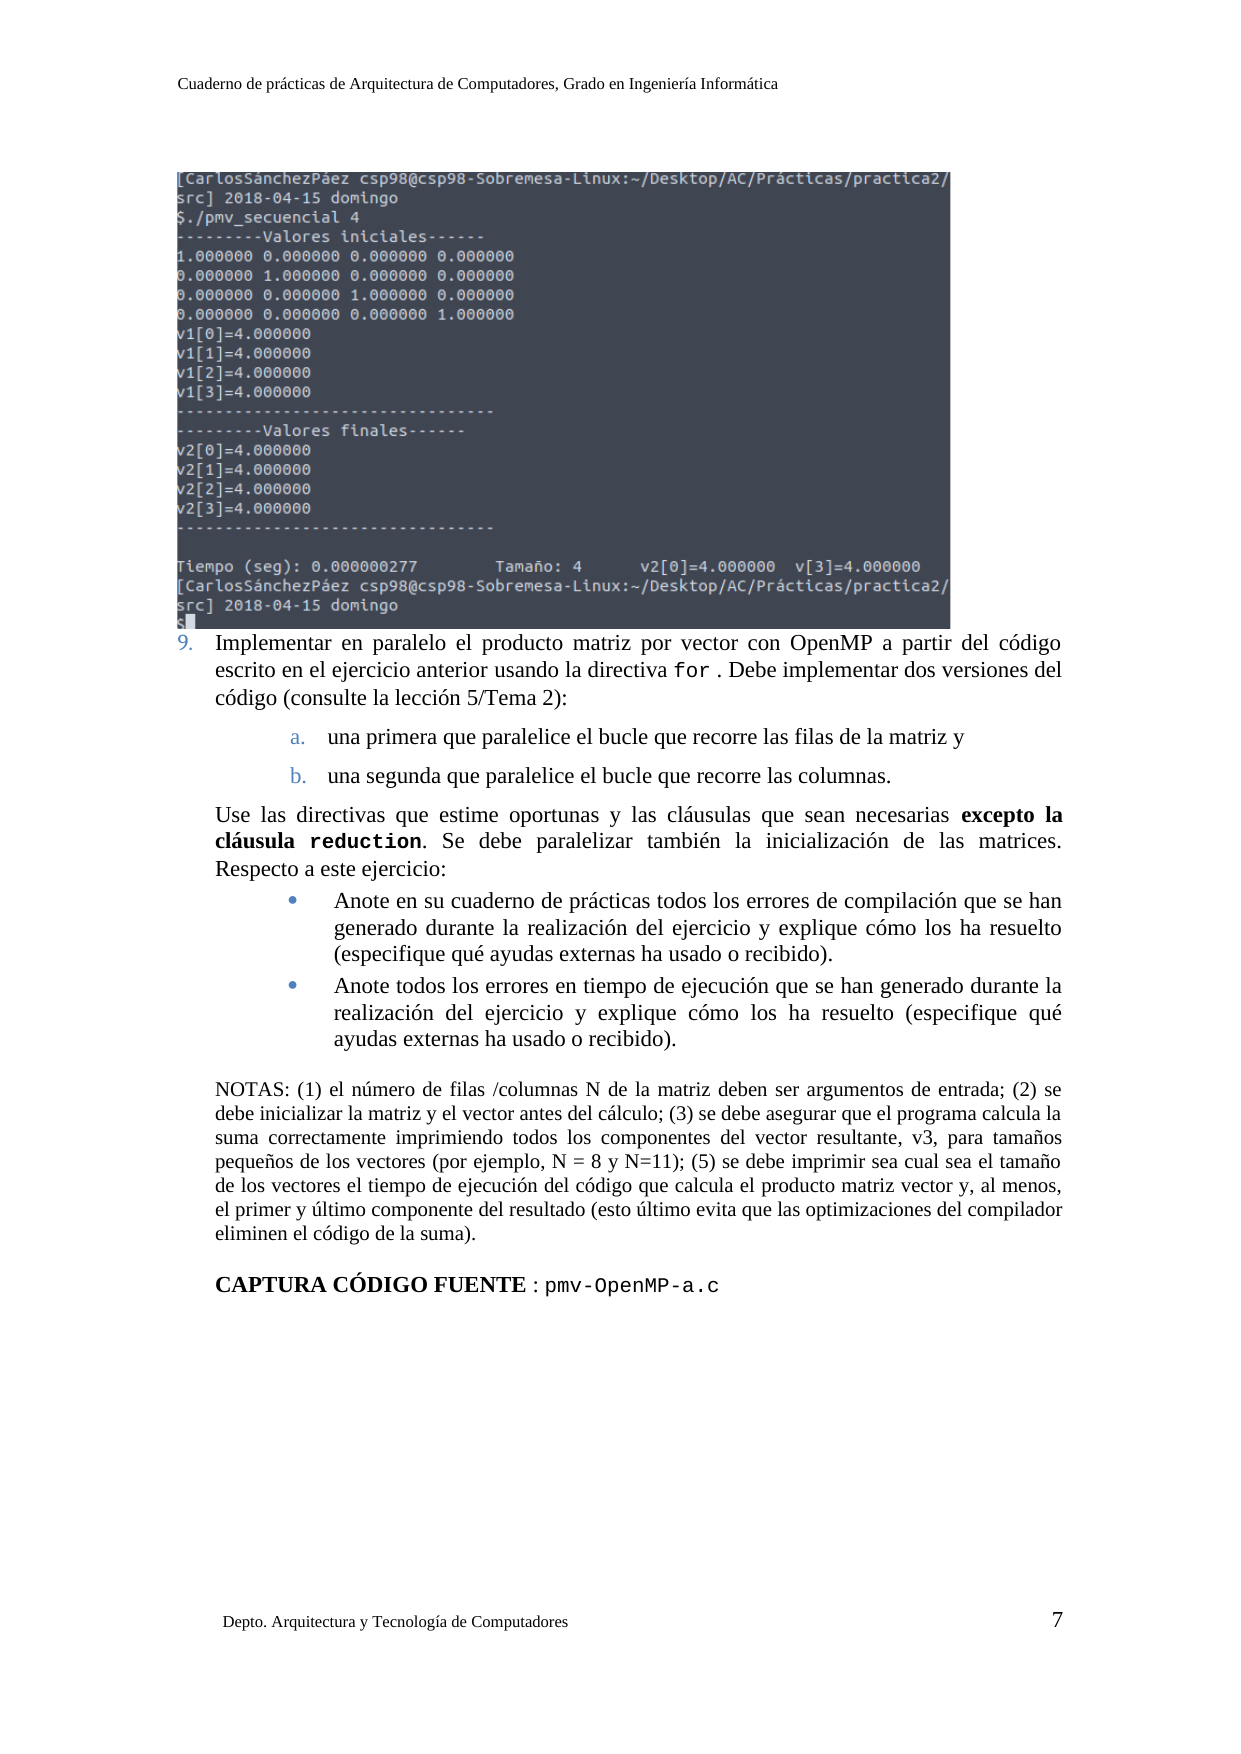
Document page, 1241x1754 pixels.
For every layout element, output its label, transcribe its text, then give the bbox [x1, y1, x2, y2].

list una primera que paralelice el bucle que recorre las filas de la matriz y [290, 723, 1063, 749]
list Implementar en paralelo el producto matriz por vector con OpenMP a partir del código escrito en el ejercicio anterior usando la directiva for . Debe implementar dos versiones del código (consulte la lección 5/Tema 2): [177, 629, 1063, 711]
list Anote en su cuaderno de prácticas todos los errores de compilación que se han generado durante la realización del ejercicio y explique cómo los ha resuelto (especifique qué ayudas externas ha usado o recibido). [288, 887, 1063, 966]
text CAPTURA CÓDIGO FUENTE : pmv-OpenMP-a.c [215, 1271, 1063, 1299]
list Use las directivas que estime oportunas y las cláusulas que sean necesarias excepto la cláusula reduction. Se debe paralelizar también la inicialización de las matrices. Respecto a este ejercicio: [215, 801, 1063, 881]
picture [177, 172, 951, 629]
list Anote todos los errores en tiempo de ejecución que se han generado durante la realización del ejercicio y explique cómo los ha resuelto (especifique qué ayudas externas ha usado o recibido). [288, 973, 1063, 1052]
list una segunda que paralelice el bucle que recorre las columnas. [290, 762, 1063, 788]
list NOTAS: (1) el número de filas /columnas N de la matriz deben ser argumentos de entrada; (2) se debe inicializar la matriz y el vector antes del cálculo; (3) se debe asegurar que el programa calcula la suma correctamente imprimiendo todos los componentes del vector resultante, v3, para tamaños pequeños de los vectores (por ejemplo, N = 8 y N=11); (5) se debe imprimir sea cual sea el tamaño de los vectores el tiempo de ejecución del código que calcula el producto matriz vector y, al menos, el primer y último componente del resultado (esto último evita que las optimizaciones del compilador eliminen el código de la suma). [215, 1077, 1063, 1245]
